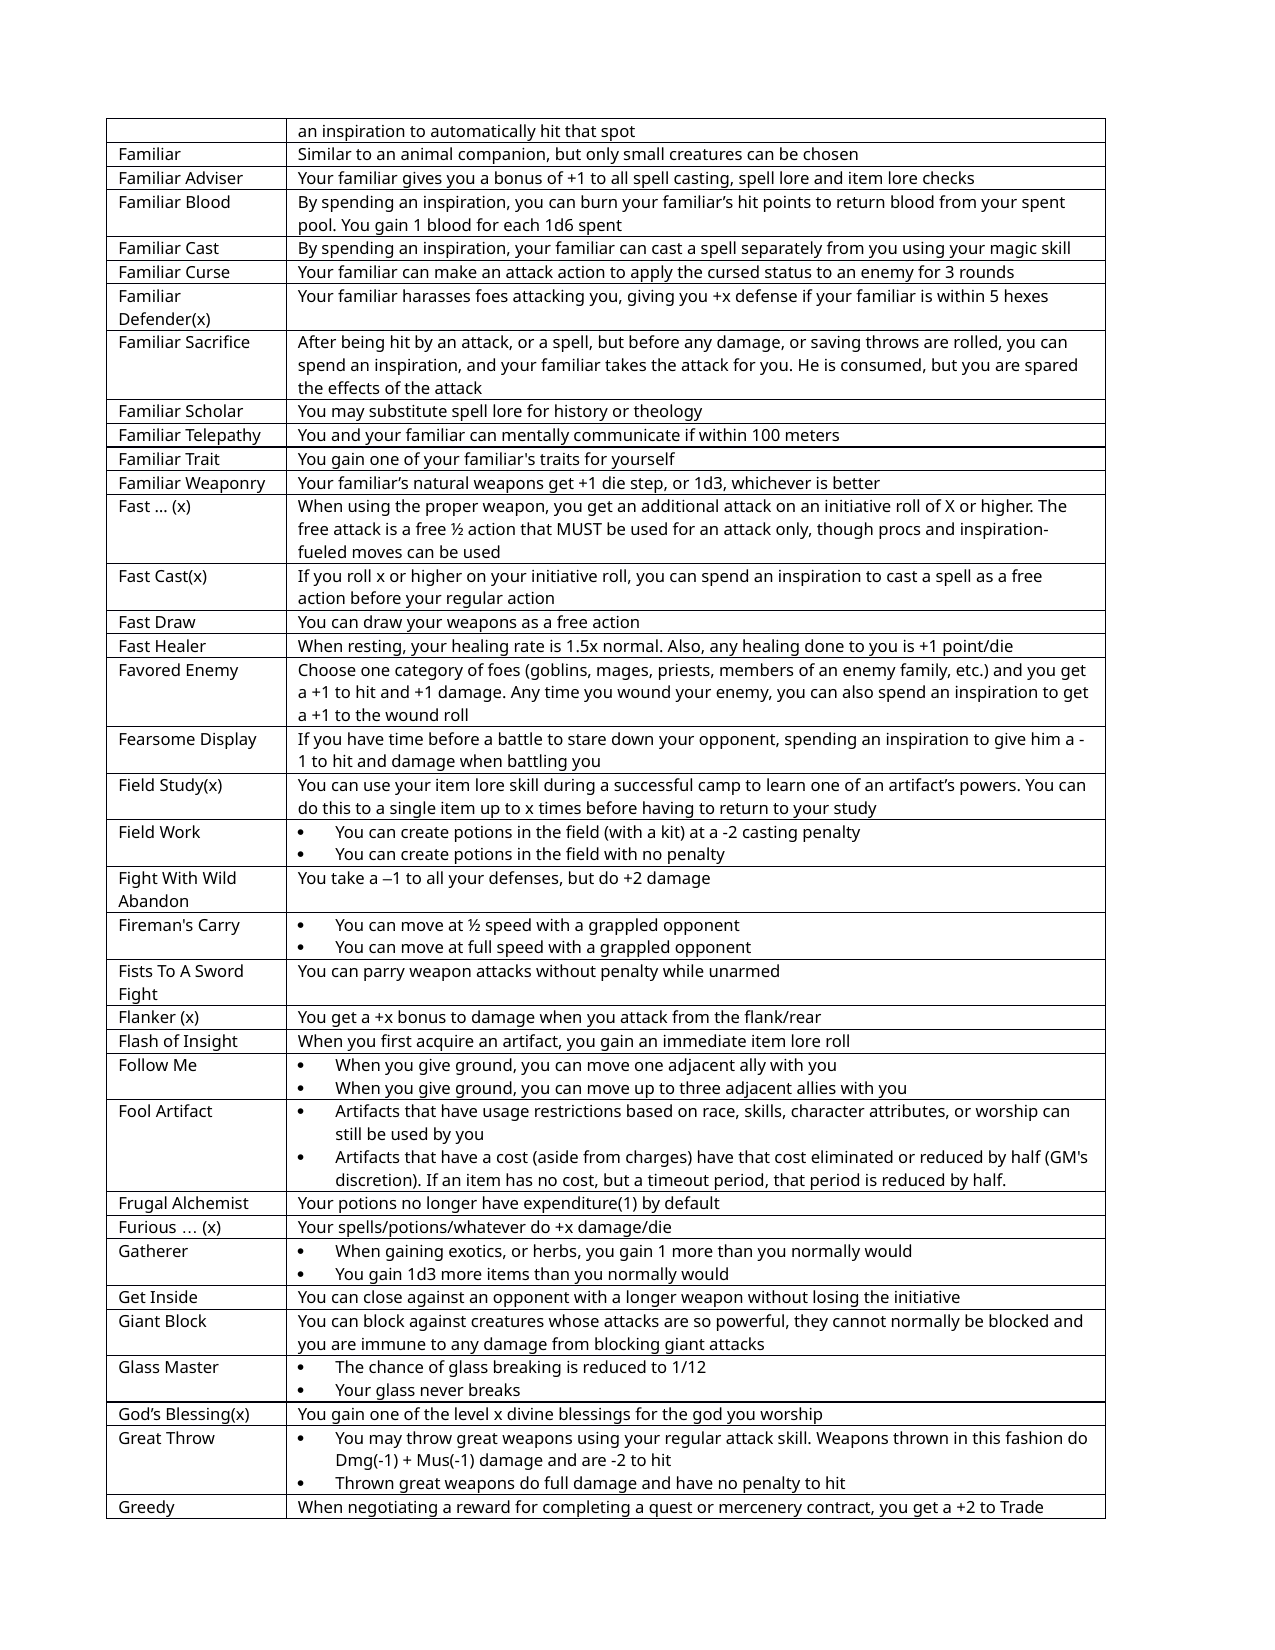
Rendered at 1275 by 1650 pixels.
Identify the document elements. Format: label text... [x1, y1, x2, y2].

table_cell You may substitute spell lore for history or theology [287, 400, 1105, 423]
table_cell Your familiar can make an attack action to apply the cursed status to an enemy for 3 rounds [287, 261, 1105, 283]
table_cell Your spells/potions/whatever do +x damage/die [287, 1216, 1105, 1238]
table_cell Fists To A Sword Fight [107, 960, 286, 1005]
table_cell You can parry weapon attacks without penalty while unarmed [287, 960, 1105, 1005]
table_cell Favored Enemy [107, 658, 286, 726]
table_cell You can create potions in the field (with a kit) at a -2 casting penalty You can create potions in the field with no penalty [287, 820, 1105, 866]
table_cell You may throw great weapons using your regular attack skill. Weapons thrown in this fashion do Dmg(-1) + Mus(-1) damage and are -2 to hit Thrown great weapons do full damage and have no penalty to hit [287, 1426, 1105, 1494]
table_cell When you give ground, you can move one adjacent ally with you When you give ground, you can move up to three adjacent allies with you [287, 1054, 1105, 1099]
table_cell Giant Block [107, 1310, 286, 1355]
table_cell By spending an inspiration, you can burn your familiar’s hit points to return blood from your spent pool. You gain 1 blood for each 1d6 spent [287, 190, 1105, 236]
table_cell You and your familiar can mentally communicate if within 100 meters [287, 424, 1105, 446]
table_cell When gaining exotics, or herbs, you gain 1 more than you normally would You gain 1d3 more items than you normally would [287, 1239, 1105, 1285]
table_cell Glass Master [107, 1356, 286, 1401]
table_cell Field Study(x) [107, 774, 286, 819]
table_cell You can move at ½ speed with a grappled opponent You can move at full speed with a grappled opponent [287, 913, 1105, 958]
table_cell Follow Me [107, 1054, 286, 1099]
table_cell When negotiating a reward for completing a quest or mercenery contract, you get a +2 to Trade [287, 1495, 1105, 1518]
table_cell Frugal Alchemist [107, 1192, 286, 1214]
table_cell God’s Blessing(x) [107, 1403, 286, 1425]
table_cell When using the proper weapon, you get an additional attack on an initiative roll of X or higher. The free attack is a free ½ action that MUST be used for an attack only, though procs and inspiration-fueled moves can be used [287, 495, 1105, 563]
table_cell Familiar Curse [107, 261, 286, 283]
table_cell Familiar Blood [107, 190, 286, 236]
table_cell Familiar Cast [107, 237, 286, 259]
table_cell Fast Cast(x) [107, 564, 286, 609]
table_cell Fast … (x) [107, 495, 286, 563]
table_cell Your potions no longer have expenditure(1) by default [287, 1192, 1105, 1214]
table_cell Fool Artifact [107, 1100, 286, 1191]
table_cell Fast Healer [107, 634, 286, 657]
table_cell Get Inside [107, 1286, 286, 1308]
table_cell If you roll x or higher on your initiative roll, you can spend an inspiration to cast a spell as a free action before your regular action [287, 564, 1105, 609]
table_cell You take a –1 to all your defenses, but do +2 damage [287, 867, 1105, 912]
table_cell You can close against an opponent with a longer weapon without losing the initiative [287, 1286, 1105, 1308]
table_cell Similar to an animal companion, but only small creatures can be chosen [287, 143, 1105, 166]
table_cell Fireman's Carry [107, 913, 286, 958]
table_cell an inspiration to automatically hit that spot [287, 119, 1105, 142]
table_cell [107, 119, 286, 142]
table_cell Your familiar’s natural weapons get +1 die step, or 1d3, whichever is better [287, 471, 1105, 494]
table_cell You can use your item lore skill during a successful camp to learn one of an artifact’s powers. You can do this to a single item up to x times before having to return to your study [287, 774, 1105, 819]
table_cell When resting, your healing rate is 1.5x normal. Also, any healing done to you is +1 point/die [287, 634, 1105, 657]
table_cell When you first acquire an artifact, you gain an immediate item lore roll [287, 1030, 1105, 1052]
table_cell Fight With Wild Abandon [107, 867, 286, 912]
table_cell Choose one category of foes (goblins, mages, priests, members of an enemy family, etc.) and you get a +1 to hit and +1 damage. Any time you wound your enemy, you can also spend an inspiration to get a +1 to the wound roll [287, 658, 1105, 726]
table_cell Furious … (x) [107, 1216, 286, 1238]
table_cell Familiar Scholar [107, 400, 286, 423]
table_cell You gain one of the level x divine blessings for the god you worship [287, 1403, 1105, 1425]
table_cell You can draw your weapons as a free action [287, 611, 1105, 633]
table_cell You get a +x bonus to damage when you attack from the flank/rear [287, 1006, 1105, 1029]
table_cell Familiar Adviser [107, 167, 286, 189]
table_cell Greedy [107, 1495, 286, 1518]
table_cell Familiar Sacrifice [107, 331, 286, 399]
table_cell After being hit by an attack, or a spell, but before any damage, or saving throws are rolled, you can spend an inspiration, and your familiar takes the attack for you. He is consumed, but you are spared the effects of the attack [287, 331, 1105, 399]
table_cell If you have time before a battle to stare down your opponent, spending an inspiration to give him a -1 to hit and damage when battling you [287, 727, 1105, 773]
table_cell You can block against creatures whose attacks are so powerful, they cannot normally be blocked and you are immune to any damage from blocking giant attacks [287, 1310, 1105, 1355]
table_cell Familiar Telepathy [107, 424, 286, 446]
table_cell Flash of Insight [107, 1030, 286, 1052]
table_cell Familiar Weaponry [107, 471, 286, 494]
table_cell Your familiar gives you a bonus of +1 to all spell casting, spell lore and item lore checks [287, 167, 1105, 189]
table_cell Familiar Trait [107, 448, 286, 470]
table_cell By spending an inspiration, your familiar can cast a spell separately from you using your magic skill [287, 237, 1105, 259]
table_cell Flanker (x) [107, 1006, 286, 1029]
table_cell Familiar Defender(x) [107, 284, 286, 330]
table_cell Fast Draw [107, 611, 286, 633]
table_cell Great Throw [107, 1426, 286, 1494]
table_cell The chance of glass breaking is reduced to 1/12 Your glass never breaks [287, 1356, 1105, 1401]
table_cell Field Work [107, 820, 286, 866]
table_cell Gatherer [107, 1239, 286, 1285]
table_cell You gain one of your familiar's traits for yourself [287, 448, 1105, 470]
table_cell Familiar [107, 143, 286, 166]
table_cell Fearsome Display [107, 727, 286, 773]
table_cell Your familiar harasses foes attacking you, giving you +x defense if your familiar is within 5 hexes [287, 284, 1105, 330]
table_cell Artifacts that have usage restrictions based on race, skills, character attributes, or worship can still be used by you Artifacts that have a cost (aside from charges) have that cost eliminated or reduced by half (GM's discretion). If an item has no cost, but a timeout period, that period is reduced by half. [287, 1100, 1105, 1191]
